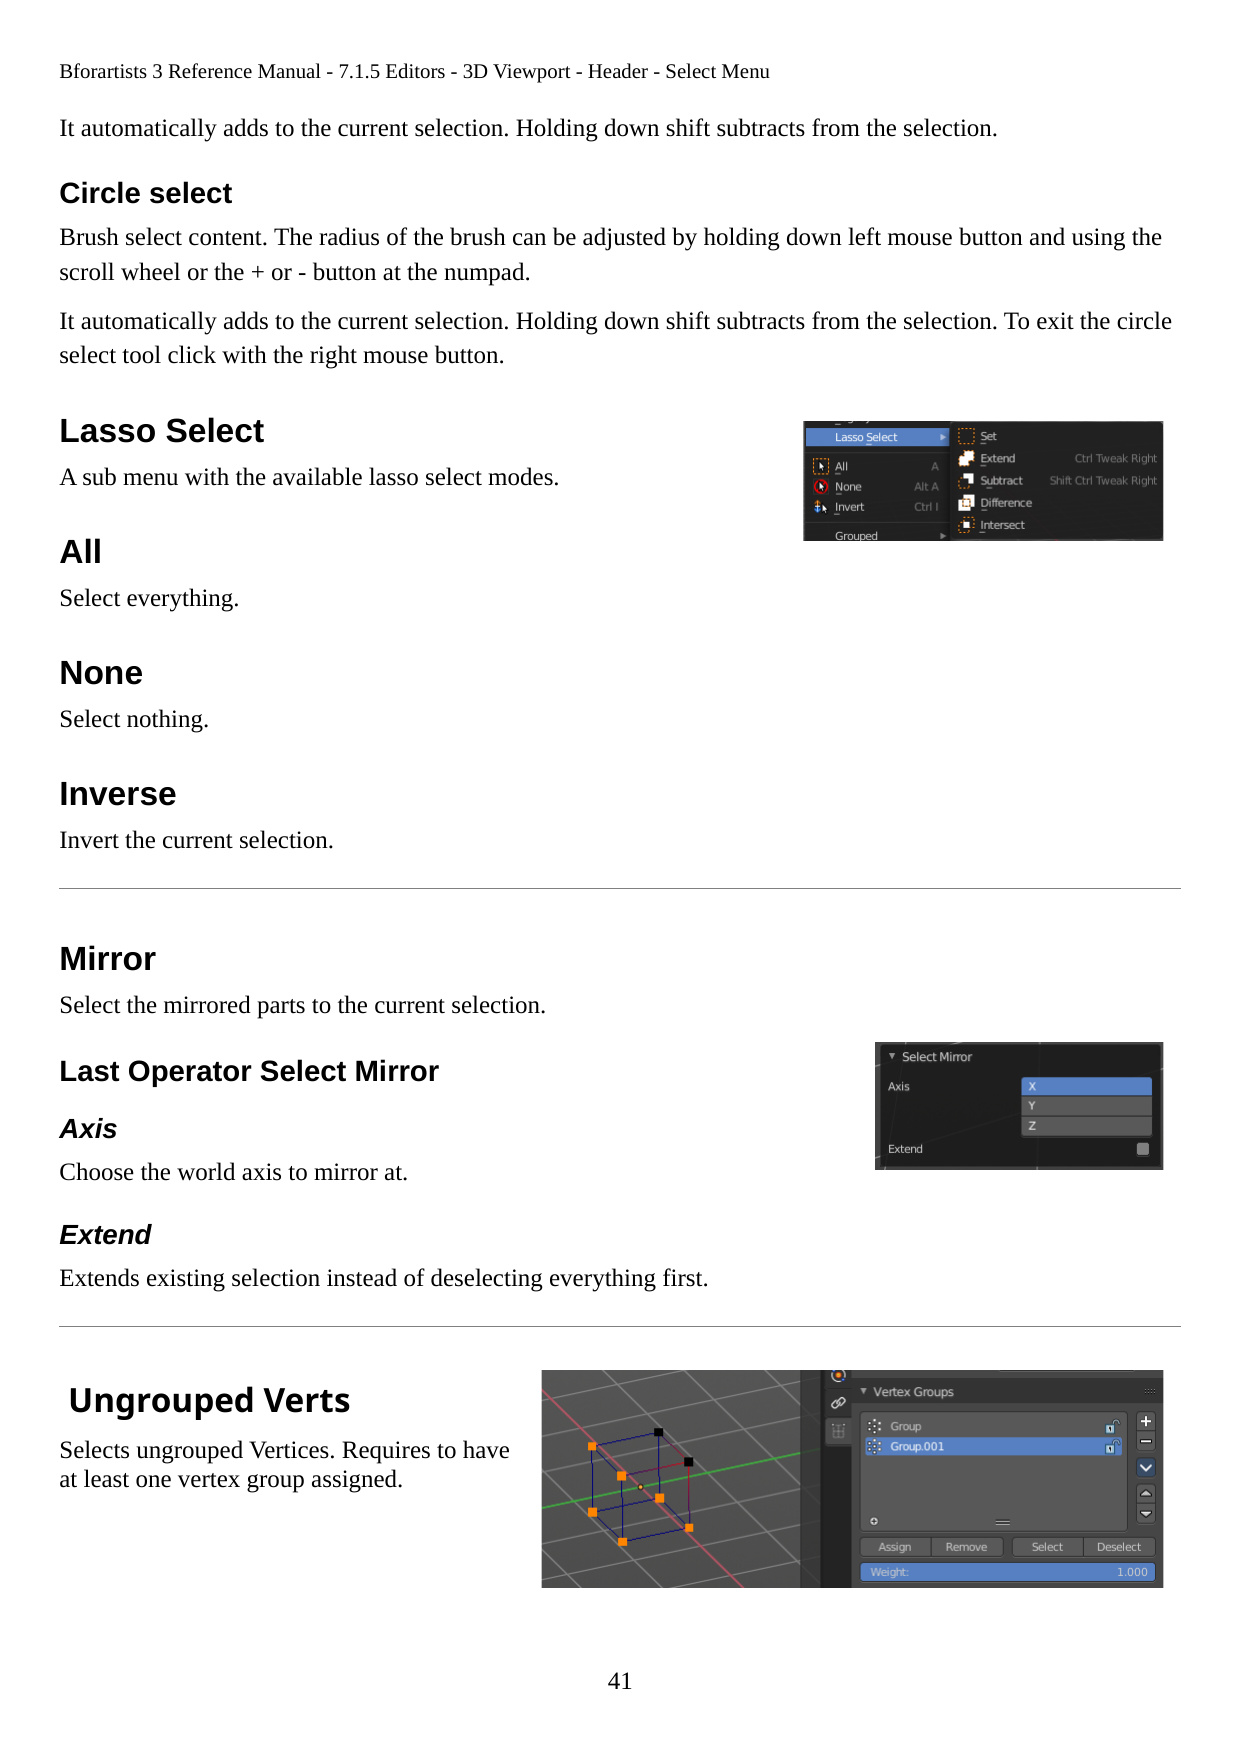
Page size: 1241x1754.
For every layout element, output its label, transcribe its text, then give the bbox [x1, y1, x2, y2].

subtitle Mirror [59, 939, 1181, 977]
text Invert the current selection. [59, 825, 1181, 853]
text Selects ungrouped Vertices. Requires to have at least one vertex group assigned. [59, 1435, 541, 1492]
text Choose the world axis to mirror at. [59, 1157, 1181, 1185]
subtitle None [59, 652, 1181, 691]
picture [541, 1370, 1164, 1588]
text Select everything. [59, 583, 1181, 611]
subtitle [1164, 1053, 1181, 1087]
text Brush select content. The radius of the brush can be adjusted by holding down left mouse button and using the scroll wheel or the + or - button at the numpad. [59, 222, 1181, 286]
subtitle Extend [59, 1218, 1181, 1250]
subtitle [1164, 1112, 1181, 1144]
subtitle [1164, 1377, 1181, 1422]
text Select the mirrored parts to the current selection. [59, 990, 1181, 1019]
text A sub menu with the available lasso select modes. [59, 462, 803, 490]
subtitle Lasso Select [59, 410, 1181, 449]
subtitle Axis [59, 1112, 875, 1144]
subtitle Circle select [59, 176, 1181, 210]
picture [875, 1042, 1164, 1170]
text Extends existing selection instead of deselecting everything first. [59, 1263, 1181, 1291]
subtitle All [59, 531, 1181, 570]
picture [803, 421, 1164, 541]
text It automatically adds to the current selection. Holding down shift subtracts from the selection. To exit the circle select tool click with the right mouse button. [59, 306, 1181, 369]
subtitle Ungrouped Verts [59, 1377, 541, 1422]
subtitle Inverse [59, 773, 1181, 812]
subtitle Last Operator Select Mirror [59, 1053, 875, 1087]
text Select nothing. [59, 704, 1181, 732]
text It automatically adds to the current selection. Holding down shift subtracts from the selection. [59, 113, 1181, 141]
